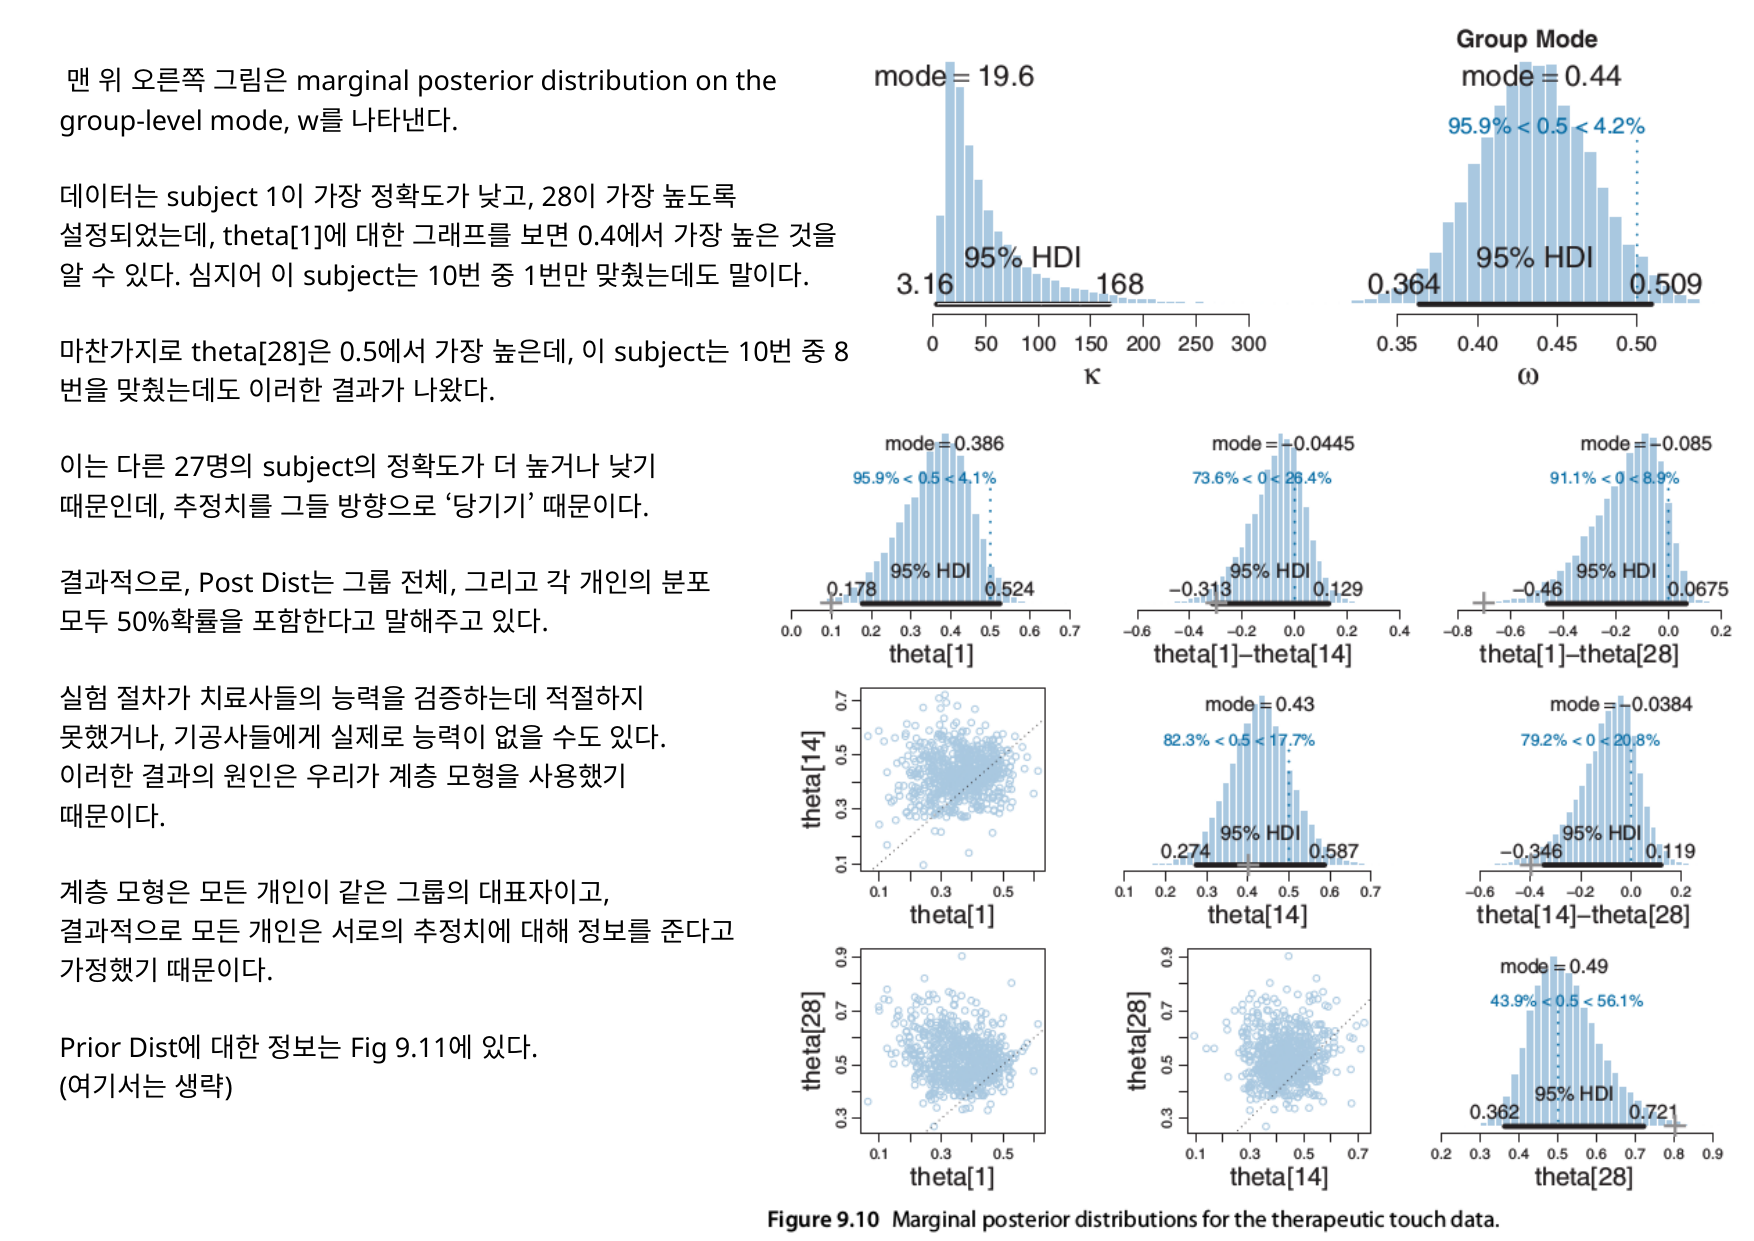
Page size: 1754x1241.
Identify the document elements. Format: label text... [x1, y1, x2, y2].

text 계층 모형은 모든 개인이 같은 그룹의 대표자이고, 결과적으로 모든 개인은 서로의 추정치에 대해 정보를 준다고 가정했기 때문이다. [59, 871, 737, 989]
text 이는 다른 27명의 subject의 정확도가 더 높거나 낮기 때문인데, 추정치를 그들 방향으로 ‘당기기’ 때문이다. [59, 445, 737, 524]
text 실험 절차가 치료사들의 능력을 검증하는데 적절하지 못했거나, 기공사들에게 실제로 능력이 없을 수도 있다. 이러한 결과의 원인은 우리가 계층 모형을 사용했기 때문이다. [59, 677, 737, 834]
text 결과적으로, Post Dist는 그룹 전체, 그리고 각 개인의 분포 모두 50%확률을 포함한다고 말해주고 있다. [59, 561, 737, 640]
text (여기서는 생략) [59, 1065, 737, 1104]
text 맨 위 오른쪽 그림은 marginal posterior distribution on the group-level mode, w를 나타낸다. [59, 59, 849, 138]
picture [737, 413, 1754, 1241]
picture [849, 21, 1754, 400]
text 데이터는 subject 1이 가장 정확도가 낮고, 28이 가장 높도록 설정되었는데, theta[1]에 대한 그래프를 보면 0.4에서 가장 높은 것을 알 수 있다. 심지어 이 subject는 10번 중 1번만 맞췄는데도 말이다. [59, 175, 849, 293]
text Prior Dist에 대한 정보는 Fig 9.11에 있다. [59, 1026, 737, 1065]
text 마찬가지로 theta[28]은 0.5에서 가장 높은데, 이 subject는 10번 중 8번을 맞췄는데도 이러한 결과가 나왔다. [59, 330, 1695, 408]
